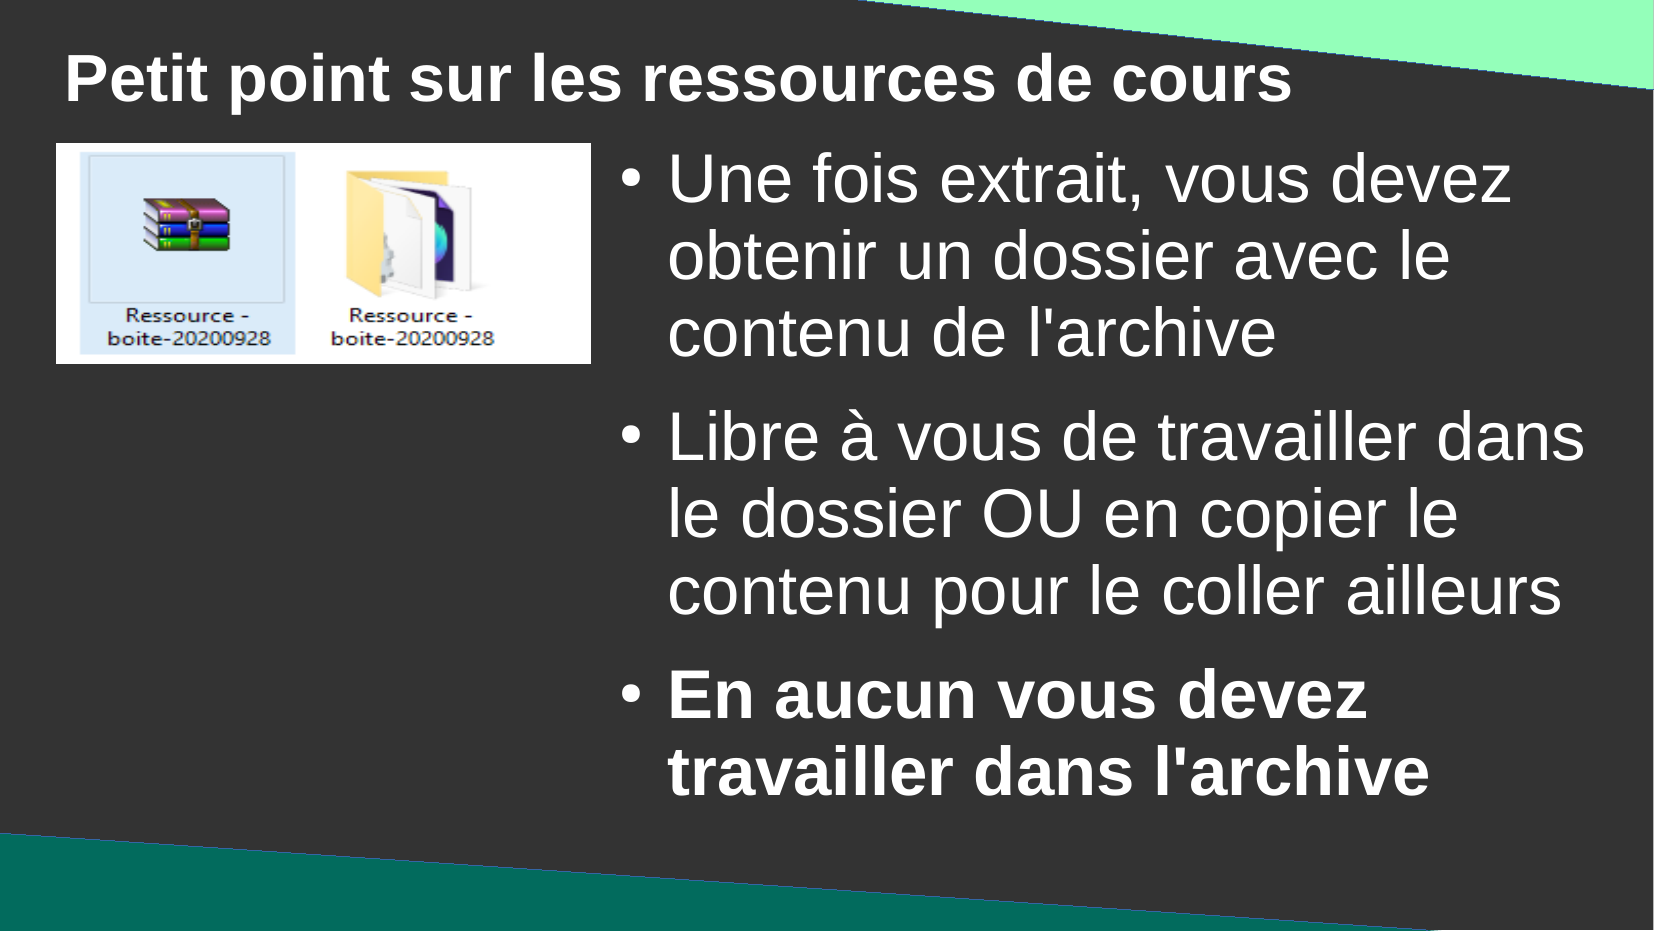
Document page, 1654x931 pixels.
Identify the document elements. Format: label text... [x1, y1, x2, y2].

picture [56, 143, 591, 364]
list Une fois extrait, vous devez obtenir un dossier avec le contenu de l'archive Libre à vous de travailler dans le dossier OU en copier le contenu pour le coller ailleurs En aucun vous devez travailler dans l'archive [602, 140, 1620, 824]
text_box [858, 0, 1654, 90]
title Petit point sur les ressources de cours [64, 40, 1553, 118]
